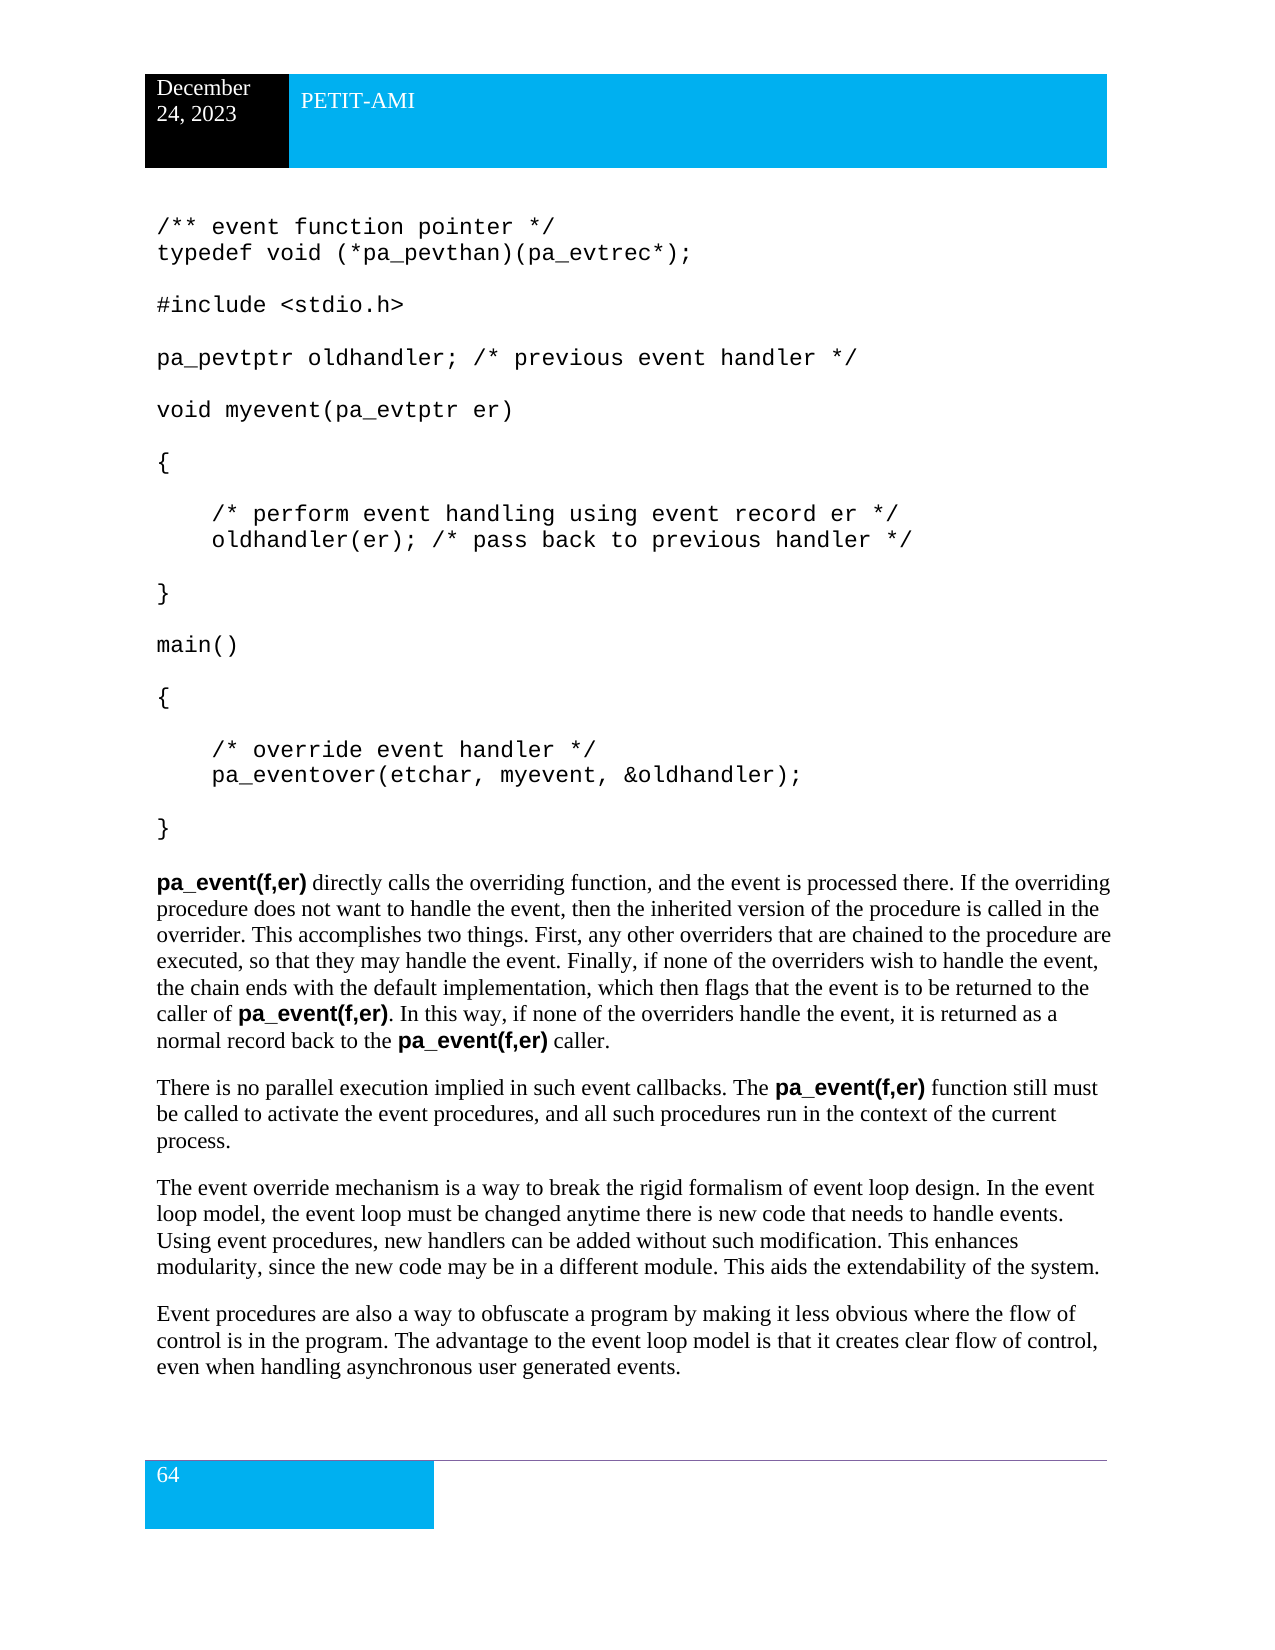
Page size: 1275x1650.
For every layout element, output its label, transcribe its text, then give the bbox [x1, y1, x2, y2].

text } [156, 816, 1118, 842]
text oldhandler(er); /* pass back to previous handler */ [156, 529, 1118, 555]
text } [156, 581, 1118, 607]
text /** event function pointer */ [156, 215, 1118, 241]
text void myevent(pa_evtptr er) [156, 398, 1118, 424]
text typedef void (*pa_pevthan)(pa_evtrec*); [156, 241, 1118, 267]
text The event override mechanism is a way to break the rigid formalism of event loop design. In the event loop model, the event loop must be changed anytime there is new code that needs to handle events. Using event procedures, new handlers can be added without such modification. This enhances modularity, since the new code may be in a different module. This aids the extendability of the system. [156, 1174, 1118, 1279]
text { [156, 686, 1118, 712]
text /* override event handler */ [156, 738, 1118, 764]
text { [156, 451, 1118, 476]
text main() [156, 633, 1118, 659]
text pa_event(f,er) directly calls the overriding function, and the event is processed there. If the overriding procedure does not want to handle the event, then the inherited version of the procedure is called in the overrider. This accomplishes two things. First, any other overriders that are chained to the procedure are executed, so that they may handle the event. Finally, if none of the overriders wish to handle the event, the chain ends with the default implementation, which then flags that the event is to be returned to the caller of pa_event(f,er). In this way, if none of the overriders handle the event, it is returned as a normal record back to the pa_event(f,er) caller. [156, 868, 1118, 1053]
text Event procedures are also a way to obfuscate a program by making it less obvious where the flow of control is in the program. The advantage to the event loop model is that it creates clear flow of control, even when handling asynchronous user generated events. [156, 1300, 1118, 1379]
text pa_eventover(etchar, myevent, &oldhandler); [156, 764, 1118, 790]
text #include <stdio.h> [156, 294, 1118, 319]
text /* perform event handling using event record er */ [156, 503, 1118, 529]
text pa_pevtptr oldhandler; /* previous event handler */ [156, 346, 1118, 372]
text There is no parallel execution implied in such event callbacks. The pa_event(f,er) function still must be called to activate the event procedures, and all such procedures run in the context of the current process. [156, 1074, 1118, 1153]
